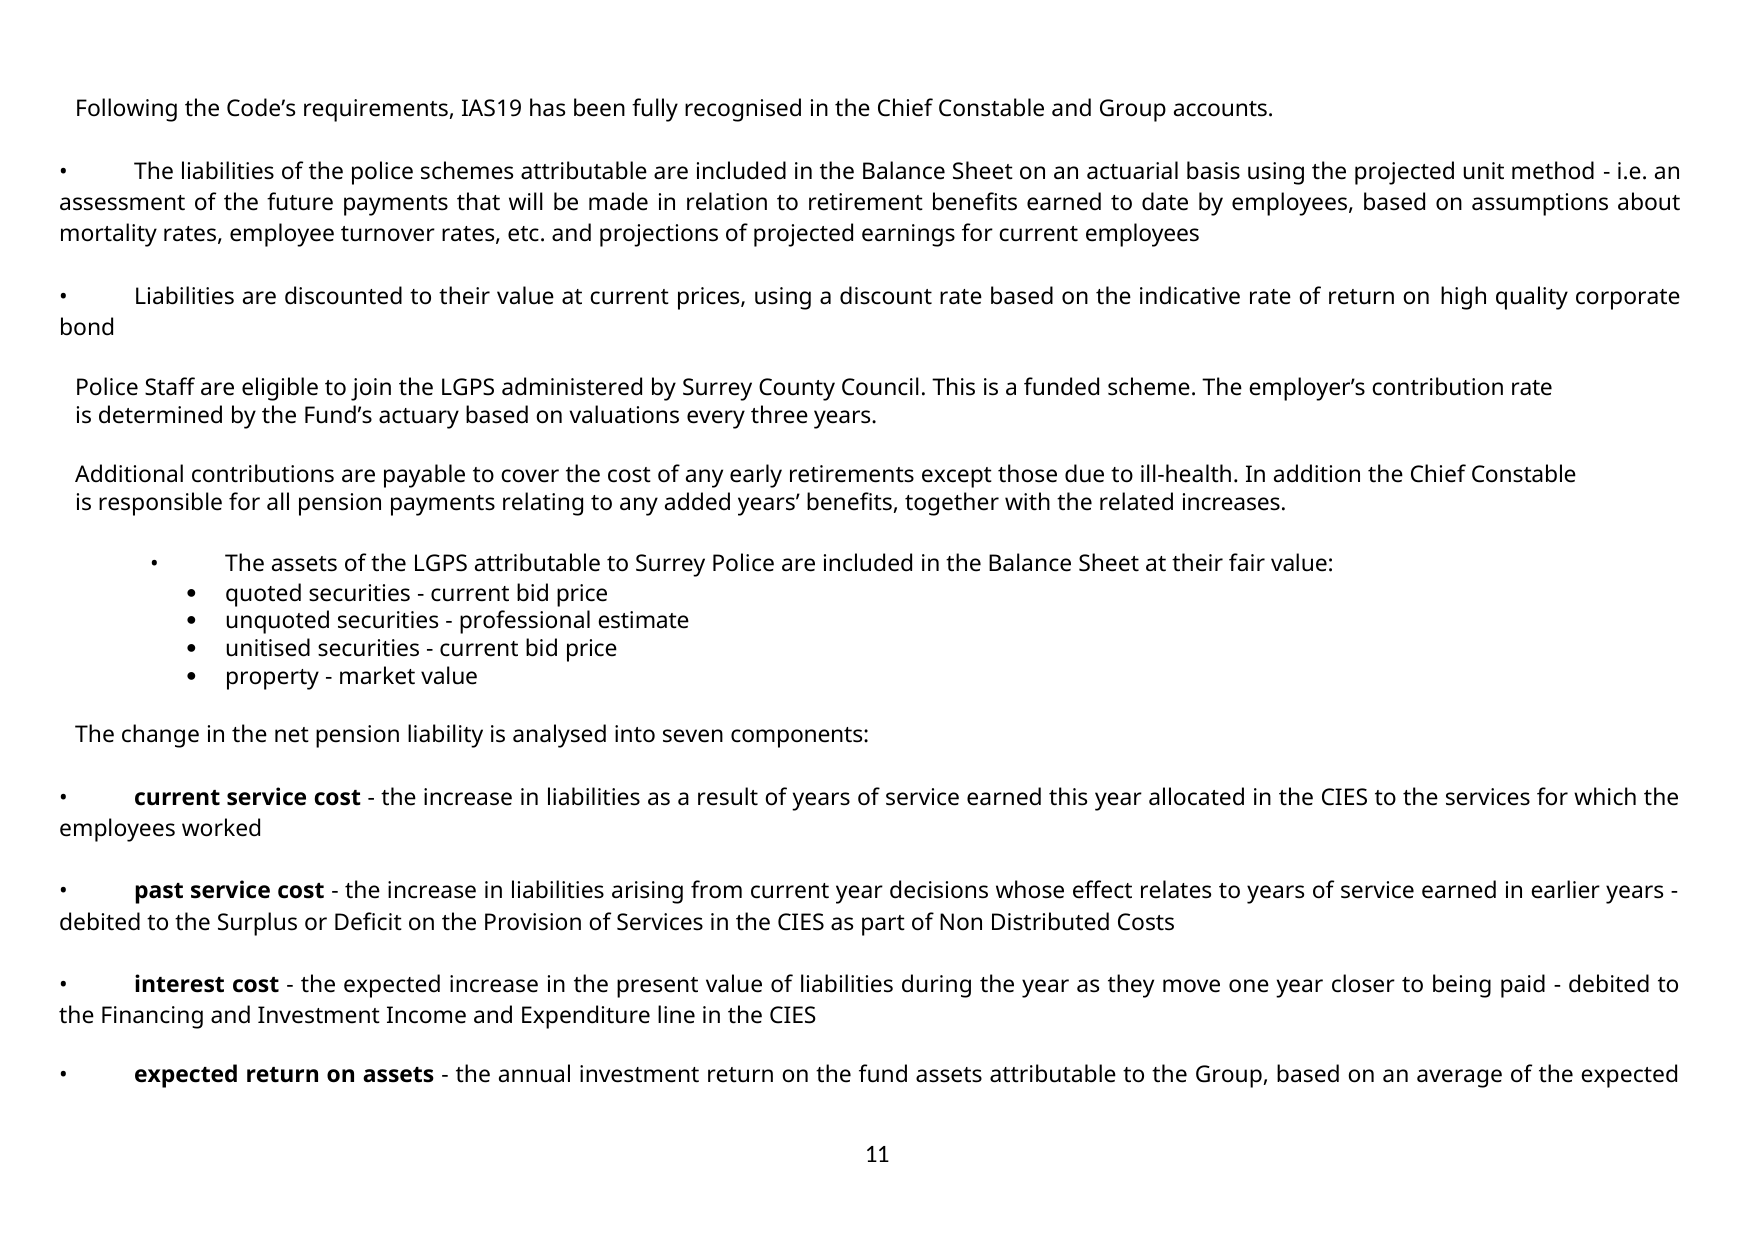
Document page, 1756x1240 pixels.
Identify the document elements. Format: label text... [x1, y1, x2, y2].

list The liabilities of the police schemes attributable are included in the Balance Sheet on an actuarial basis using the projected unit method - i.e. an assessment of the future payments that will be made in relation to retirement benefits earned to date by employees, based on assumptions about mortality rates, employee turnover rates, etc. and projections of projected earnings for current employees [59, 155, 1681, 248]
list quoted securities - current bid price [187, 579, 1696, 607]
text is determined by the Fund’s actuary based on valuations every three years. [75, 401, 1696, 429]
text Additional contributions are payable to cover the cost of any early retirements except those due to ill-health. In addition the Chief Constable [75, 460, 1696, 488]
text is responsible for all pension payments relating to any added years’ benefits, together with the related increases. [75, 488, 1696, 516]
text Following the Code’s requirements, IAS19 has been fully recognised in the Chief Constable and Group accounts. [75, 92, 1696, 123]
list interest cost - the expected increase in the present value of liabilities during the year as they move one year closer to being paid - debited to the Financing and Investment Income and Expenditure line in the CIES [59, 968, 1681, 1031]
list unitised securities - current bid price [187, 634, 1696, 662]
list past service cost - the increase in liabilities arising from current year decisions whose effect relates to years of service earned in earlier years - debited to the Surplus or Deficit on the Provision of Services in the CIES as part of Non Distributed Costs [59, 874, 1681, 937]
list Liabilities are discounted to their value at current prices, using a discount rate based on the indicative rate of return on high quality corporate bond [59, 280, 1681, 342]
list expected return on assets - the annual investment return on the fund assets attributable to the Group, based on an average of the expected [59, 1058, 1680, 1090]
list current service cost - the increase in liabilities as a result of years of service earned this year allocated in the CIES to the services for which the employees worked [59, 781, 1681, 843]
text Police Staff are eligible to join the LGPS administered by Surrey County Council. This is a funded scheme. The employer’s contribution rate [75, 373, 1696, 401]
text The change in the net pension liability is analysed into seven components: [75, 718, 1696, 749]
list The assets of the LGPS attributable to Surrey Police are included in the Balance Sheet at their fair value: [150, 547, 1696, 579]
list property - market value [187, 662, 1696, 690]
list unquoted securities - professional estimate [187, 607, 1696, 634]
